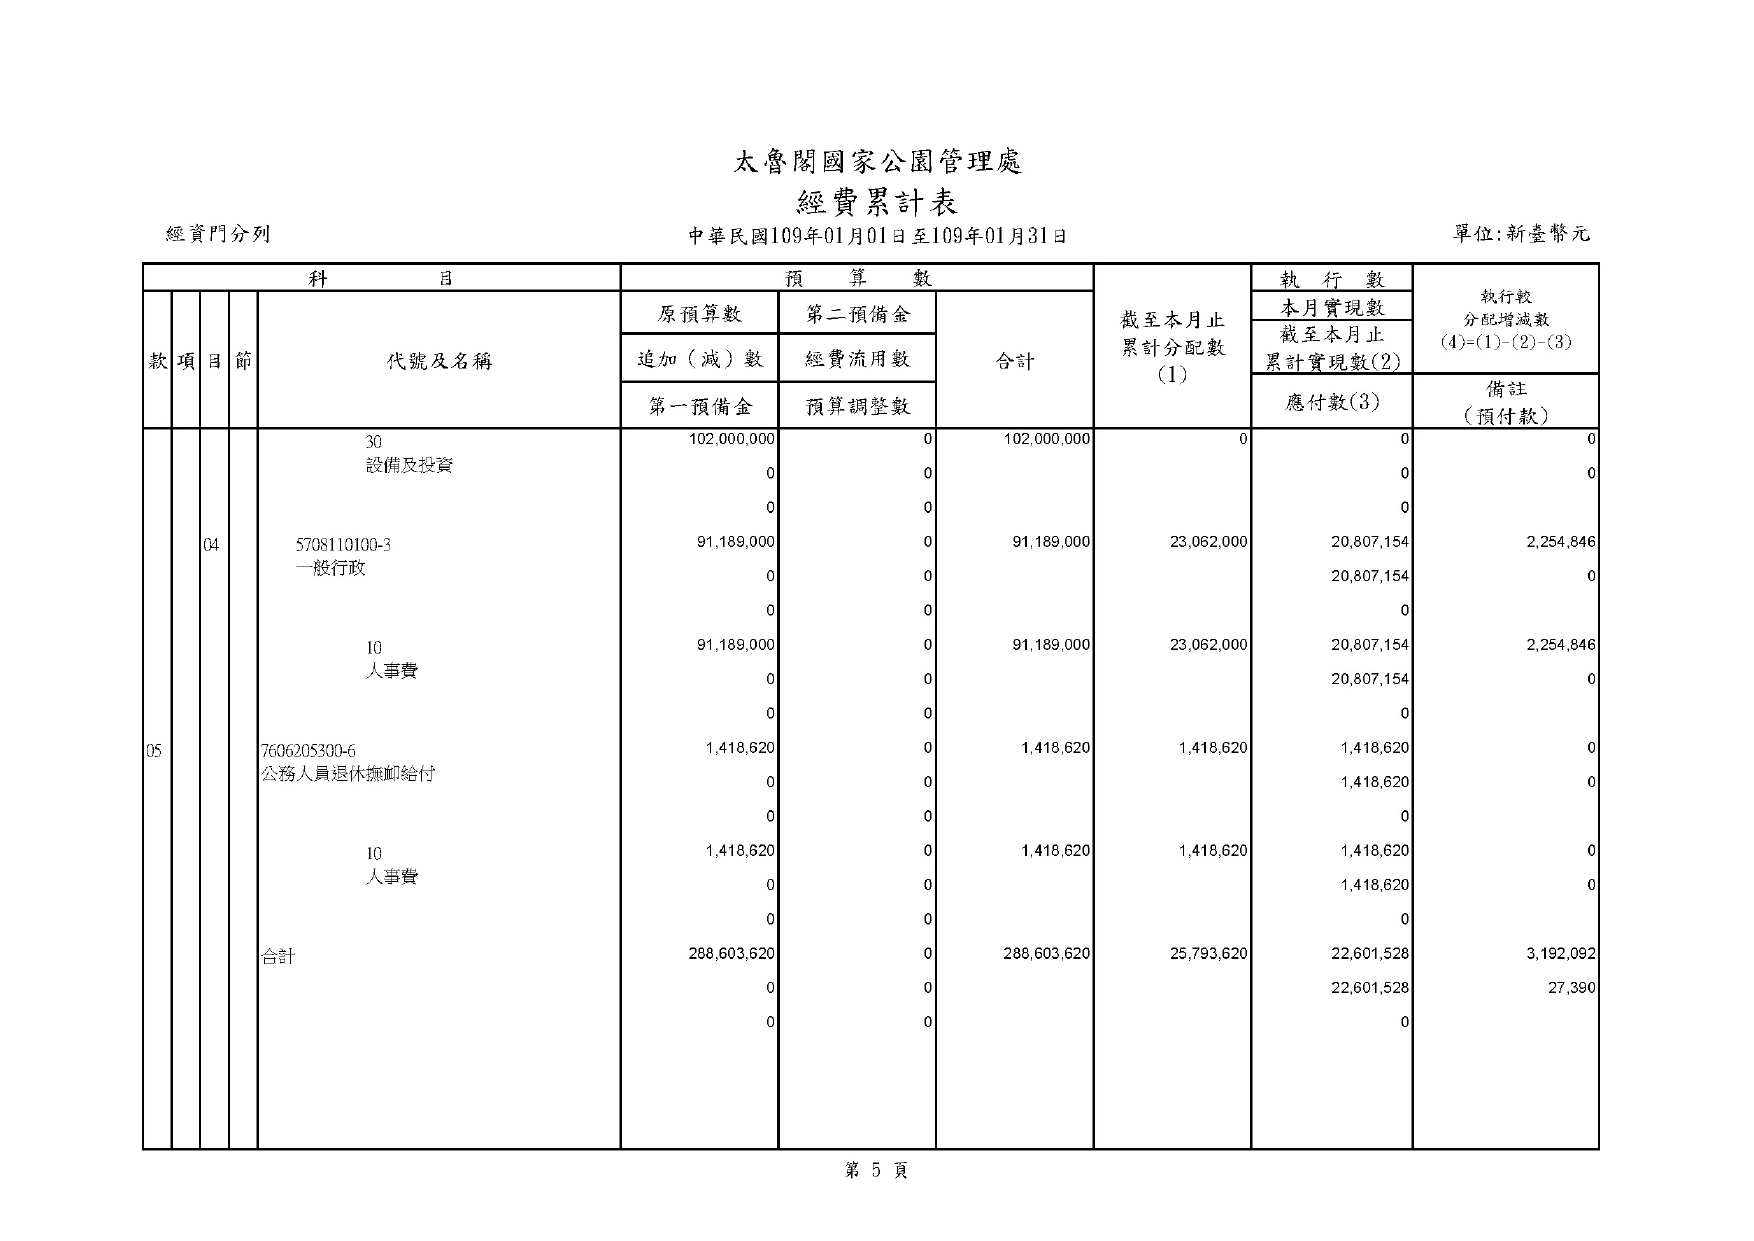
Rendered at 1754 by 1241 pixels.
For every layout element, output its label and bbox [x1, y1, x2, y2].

picture [59, 59, 1695, 1216]
